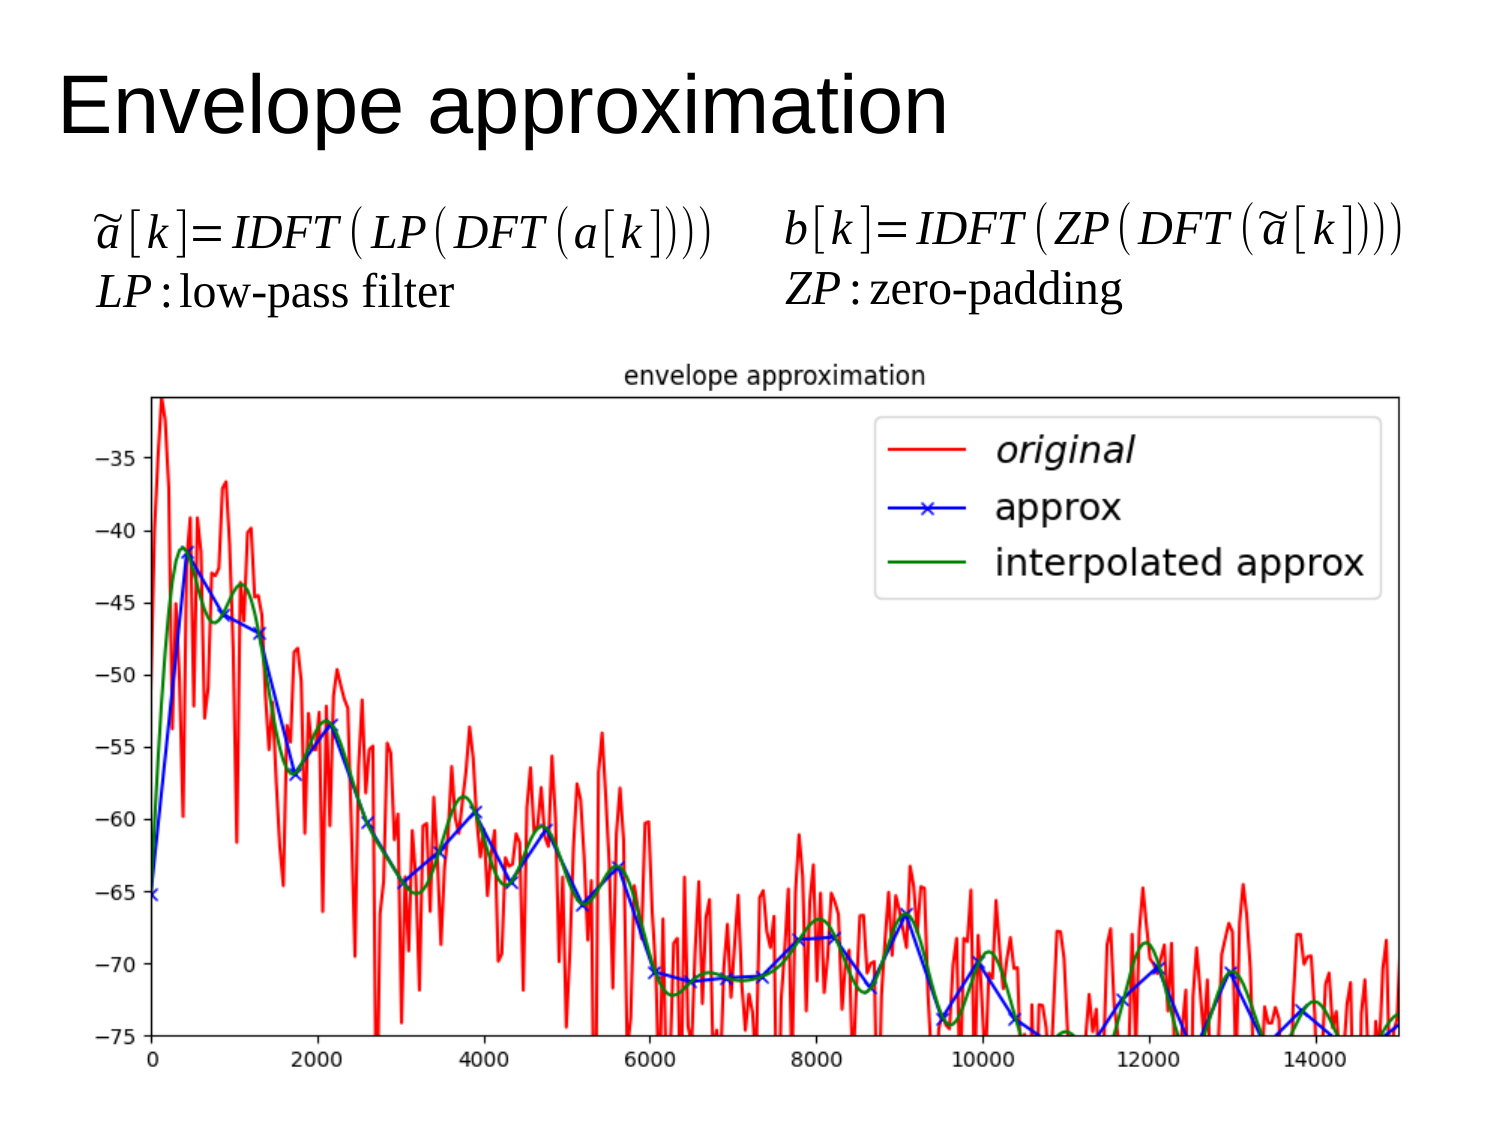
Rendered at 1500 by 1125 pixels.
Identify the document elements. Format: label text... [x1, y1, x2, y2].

chart [777, 200, 1411, 316]
picture [70, 343, 1421, 1094]
chart [84, 204, 719, 319]
title Envelope approximation [57, 19, 1283, 190]
